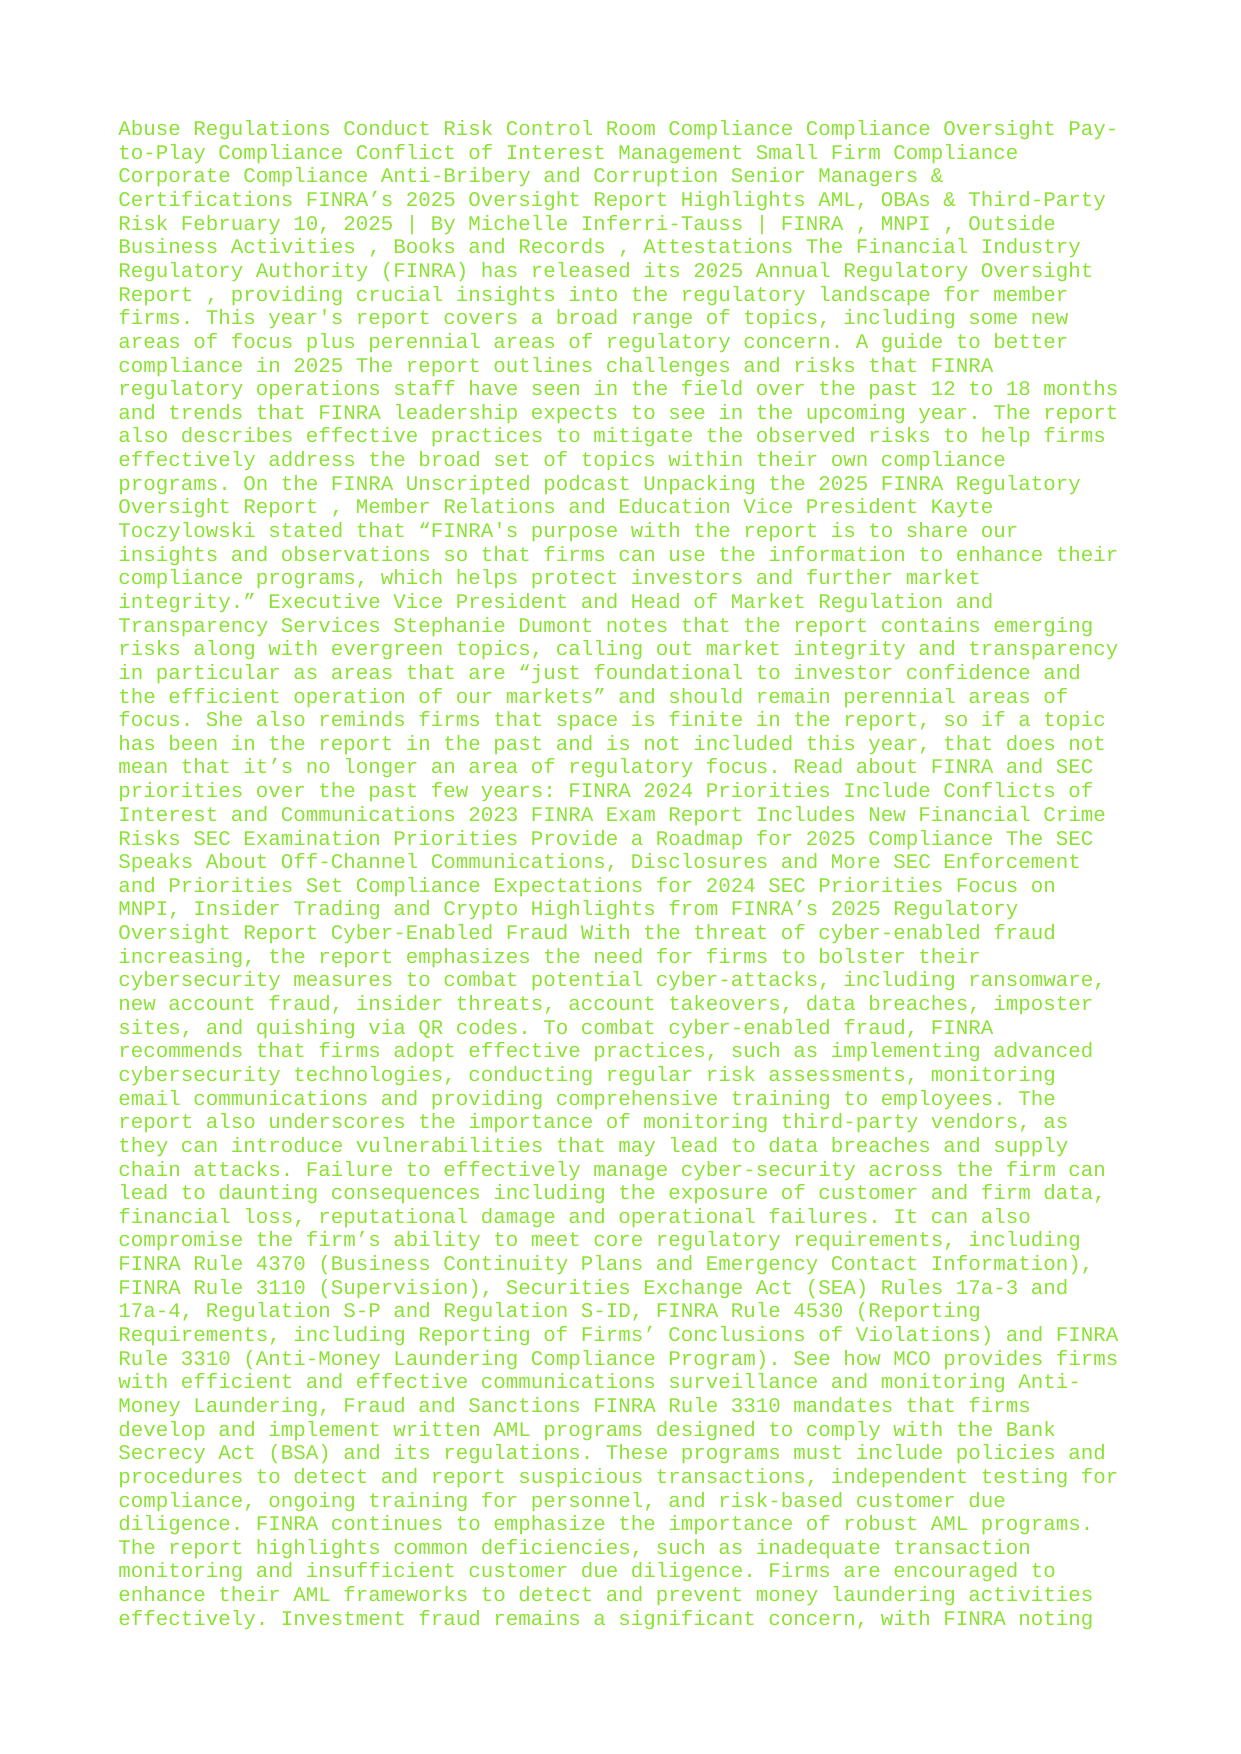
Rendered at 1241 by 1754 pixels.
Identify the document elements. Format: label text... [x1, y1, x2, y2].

text Abuse Regulations Conduct Risk Control Room Compliance Compliance Oversight Pay-to-Play Compliance Conflict of Interest Management Small Firm Compliance Corporate Compliance Anti-Bribery and Corruption Senior Managers & Certifications FINRA’s 2025 Oversight Report Highlights AML, OBAs & Third-Party Risk February 10, 2025 | By Michelle Inferri-Tauss | FINRA , MNPI , Outside Business Activities , Books and Records , Attestations The Financial Industry Regulatory Authority (FINRA) has released its 2025 Annual Regulatory Oversight Report , providing crucial insights into the regulatory landscape for member firms. This year's report covers a broad range of topics, including some new areas of focus plus perennial areas of regulatory concern. A guide to better compliance in 2025 The report outlines challenges and risks that FINRA regulatory operations staff have seen in the field over the past 12 to 18 months and trends that FINRA leadership expects to see in the upcoming year. The report also describes effective practices to mitigate the observed risks to help firms effectively address the broad set of topics within their own compliance programs. On the FINRA Unscripted podcast Unpacking the 2025 FINRA Regulatory Oversight Report , Member Relations and Education Vice President Kayte Toczylowski stated that “FINRA's purpose with the report is to share our insights and observations so that firms can use the information to enhance their compliance programs, which helps protect investors and further market integrity.” Executive Vice President and Head of Market Regulation and Transparency Services Stephanie Dumont notes that the report contains emerging risks along with evergreen topics, calling out market integrity and transparency in particular as areas that are “just foundational to investor confidence and the efficient operation of our markets” and should remain perennial areas of focus. She also reminds firms that space is finite in the report, so if a topic has been in the report in the past and is not included this year, that does not mean that it’s no longer an area of regulatory focus. Read about FINRA and SEC priorities over the past few years: FINRA 2024 Priorities Include Conflicts of Interest and Communications 2023 FINRA Exam Report Includes New Financial Crime Risks SEC Examination Priorities Provide a Roadmap for 2025 Compliance The SEC Speaks About Off-Channel Communications, Disclosures and More SEC Enforcement and Priorities Set Compliance Expectations for 2024 SEC Priorities Focus on MNPI, Insider Trading and Crypto Highlights from FINRA’s 2025 Regulatory Oversight Report Cyber-Enabled Fraud With the threat of cyber-enabled fraud increasing, the report emphasizes the need for firms to bolster their cybersecurity measures to combat potential cyber-attacks, including ransomware, new account fraud, insider threats, account takeovers, data breaches, imposter sites, and quishing via QR codes. To combat cyber-enabled fraud, FINRA recommends that firms adopt effective practices, such as implementing advanced cybersecurity technologies, conducting regular risk assessments, monitoring email communications and providing comprehensive training to employees. The report also underscores the importance of monitoring third-party vendors, as they can introduce vulnerabilities that may lead to data breaches and supply chain attacks. Failure to effectively manage cyber-security across the firm can lead to daunting consequences including the exposure of customer and firm data, financial loss, reputational damage and operational failures. It can also compromise the firm’s ability to meet core regulatory requirements, including FINRA Rule 4370 (Business Continuity Plans and Emergency Contact Information), FINRA Rule 3110 (Supervision), Securities Exchange Act (SEA) Rules 17a-3 and 17a-4, Regulation S-P and Regulation S-ID, FINRA Rule 4530 (Reporting Requirements, including Reporting of Firms’ Conclusions of Violations) and FINRA Rule 3310 (Anti-Money Laundering Compliance Program). See how MCO provides firms with efficient and effective communications surveillance and monitoring Anti-Money Laundering, Fraud and Sanctions FINRA Rule 3310 mandates that firms develop and implement written AML programs designed to comply with the Bank Secrecy Act (BSA) and its regulations. These programs must include policies and procedures to detect and report suspicious transactions, independent testing for compliance, ongoing training for personnel, and risk-based customer due diligence. FINRA continues to emphasize the importance of robust AML programs. The report highlights common deficiencies, such as inadequate transaction monitoring and insufficient customer due diligence. Firms are encouraged to enhance their AML frameworks to detect and prevent money laundering activities effectively. Investment fraud remains a significant concern, with FINRA noting [118, 118, 1122, 1631]
